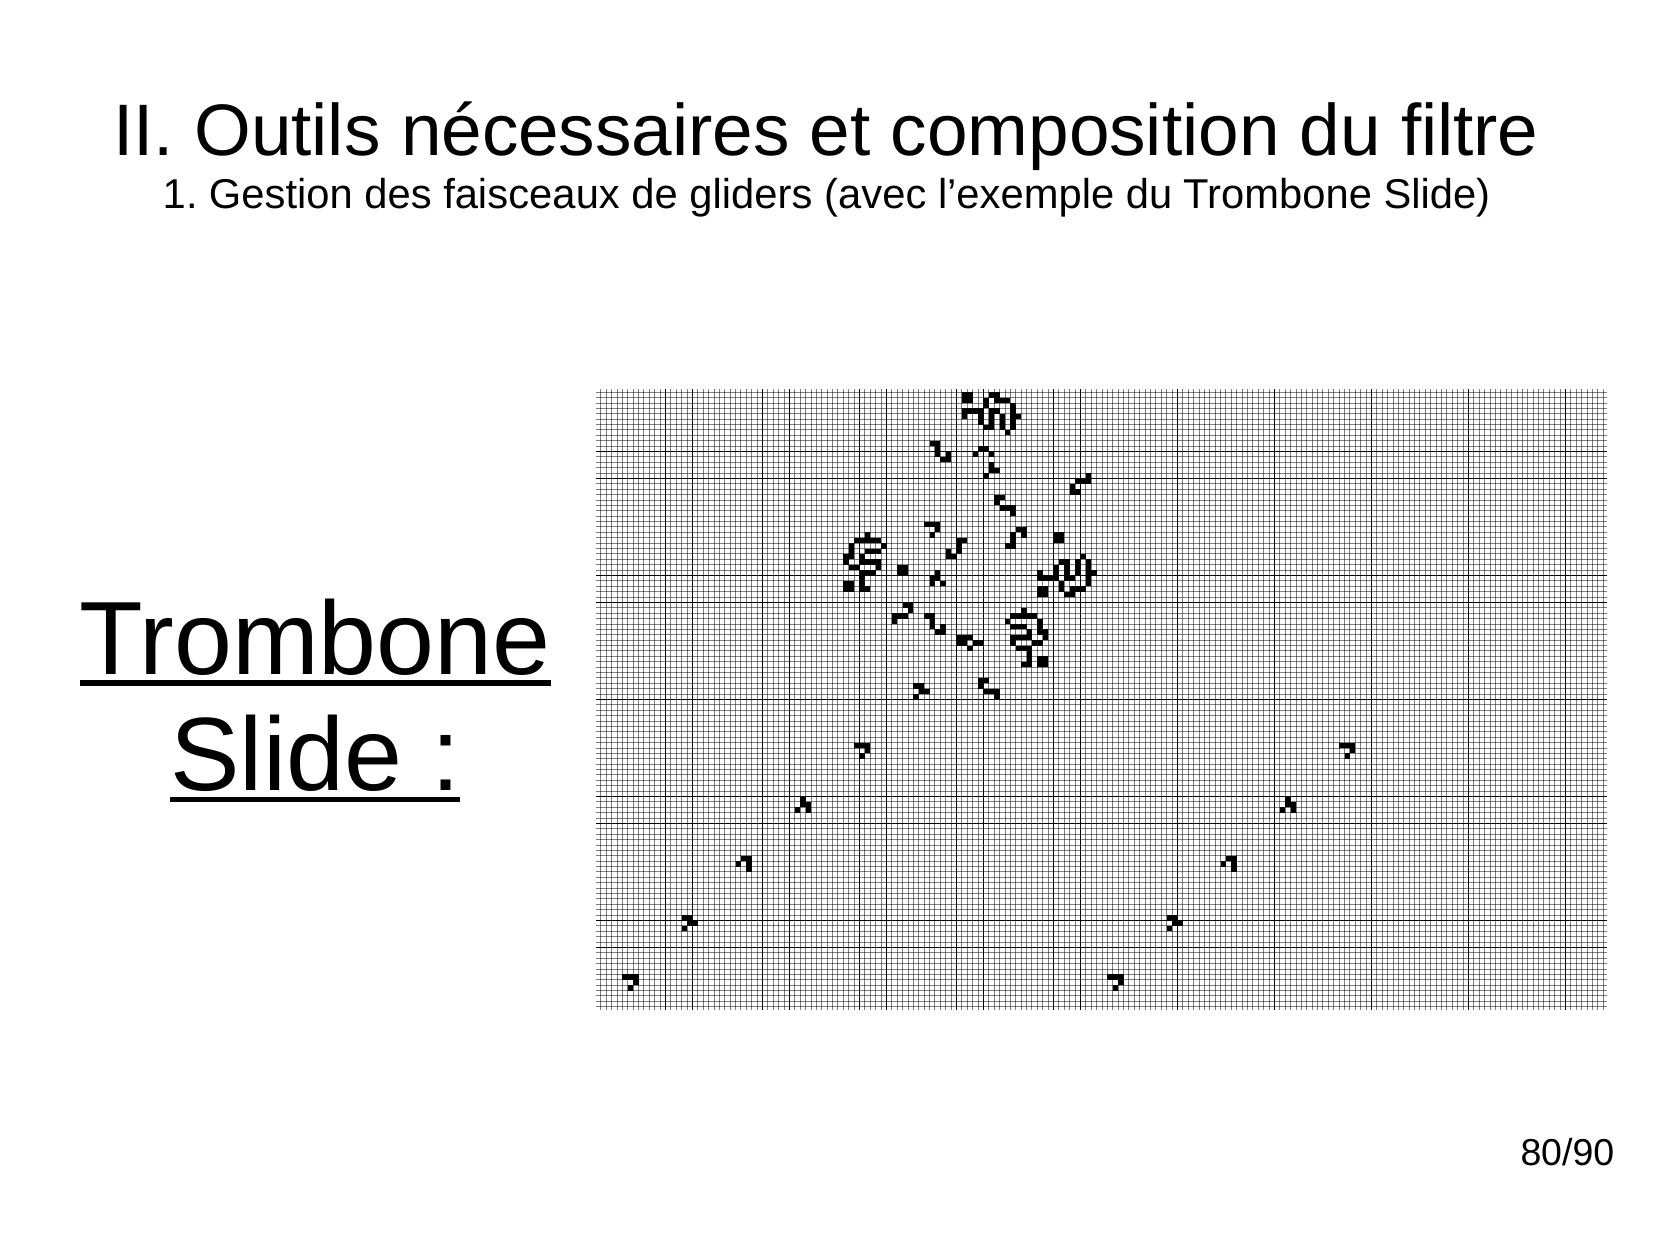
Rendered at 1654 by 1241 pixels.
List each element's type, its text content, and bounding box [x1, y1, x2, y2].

title II. Outils nécessaires et composition du filtre 1. Gestion des faisceaux de gliders (avec l’exemple du Trombone Slide) [82, 49, 1571, 257]
picture [596, 389, 1607, 1010]
text_box Trombone Slide : [65, 572, 566, 821]
text_box <number>/90 [1505, 1124, 1654, 1182]
